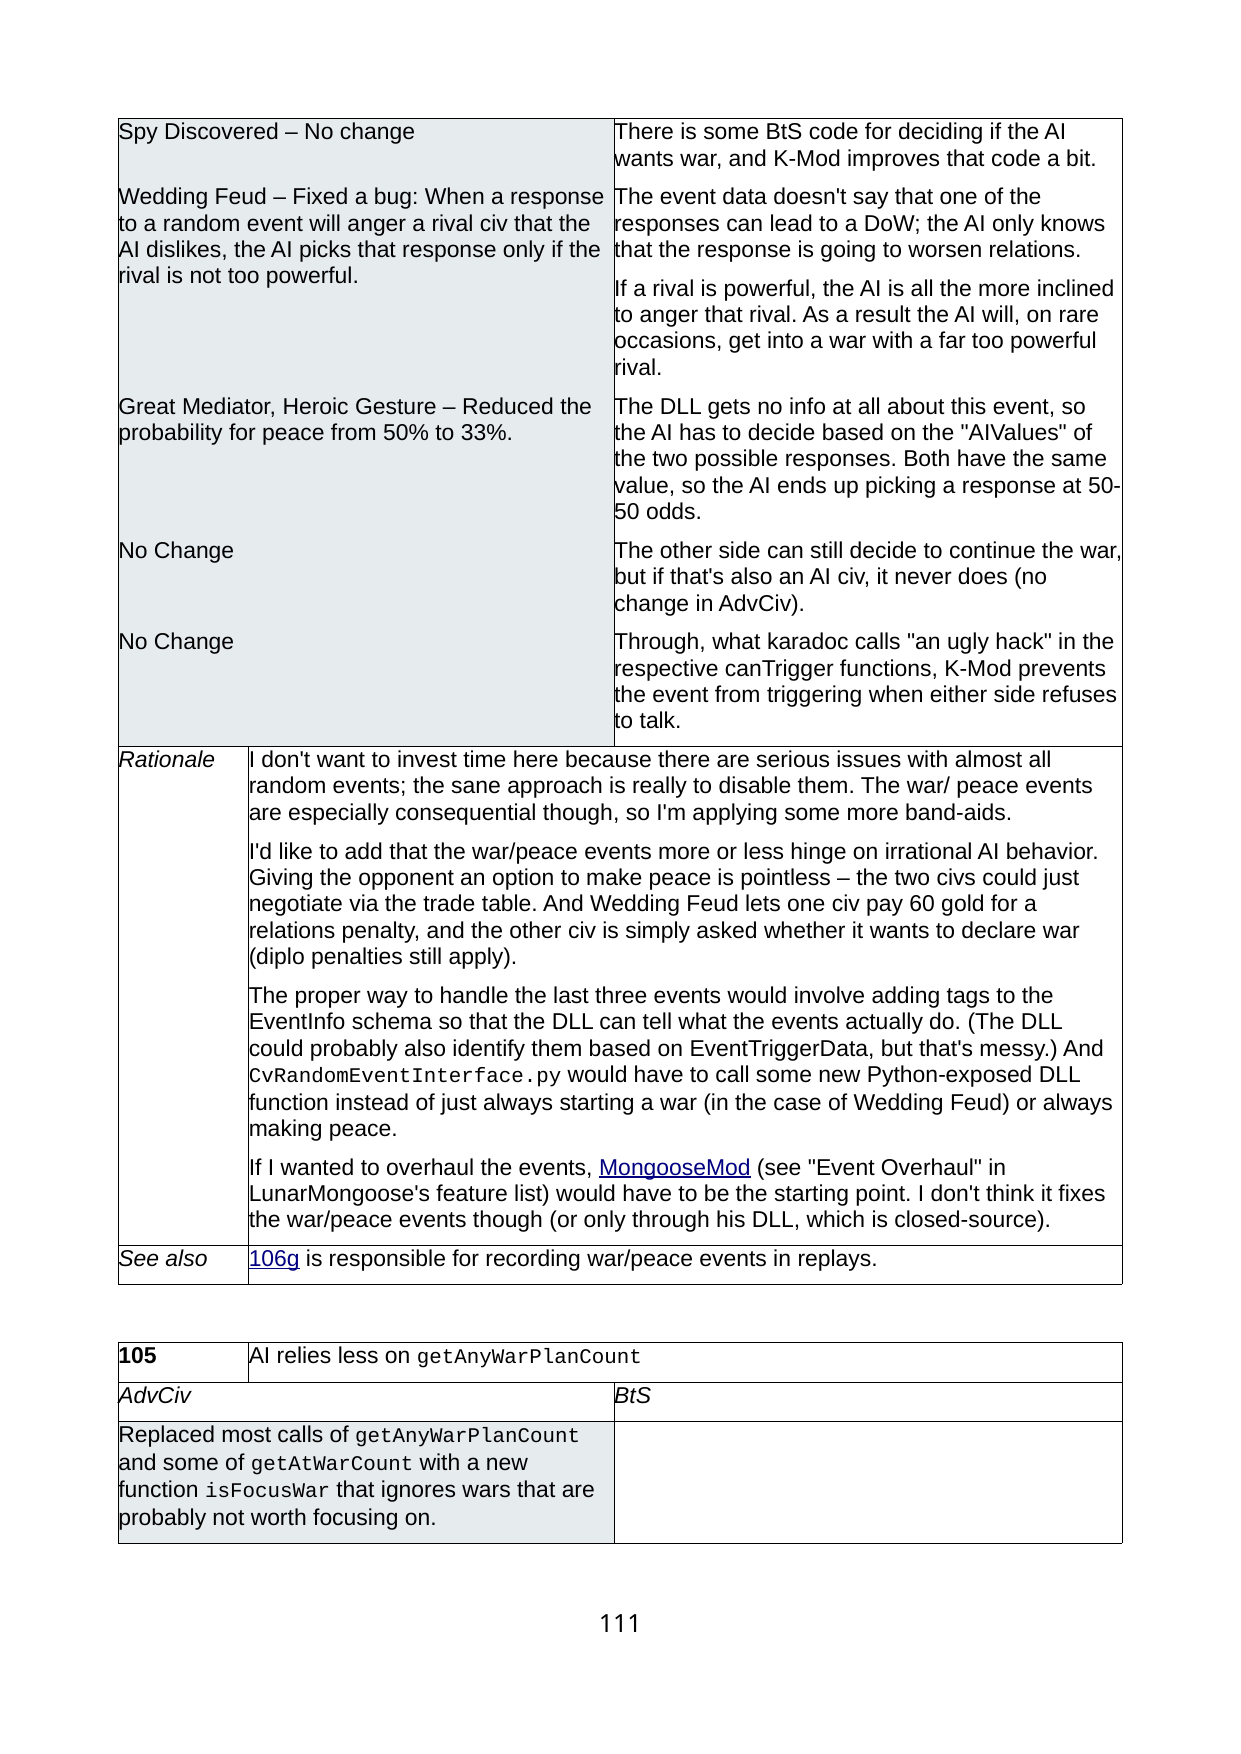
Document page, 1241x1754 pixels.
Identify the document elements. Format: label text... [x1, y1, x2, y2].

table_cell Replaced most calls of getAnyWarPlanCount and some of getAtWarCount with a new function isFocusWar that ignores wars that are probably not worth focusing on. [119, 1422, 614, 1543]
table_cell I don't want to invest time here because there are serious issues with almost all random events; the sane approach is really to disable them. The war/ peace events are especially consequential though, so I'm applying some more band-aids. I'd like to add that the war/peace events more or less hinge on irrational AI behavior. Giving the opponent an option to make peace is pointless – the two civs could just negotiate via the trade table. And Wedding Feud lets one civ pay 60 gold for a relations penalty, and the other civ is simply asked whether it wants to declare war (diplo penalties still apply). The proper way to handle the last three events would involve adding tags to the EventInfo schema so that the DLL can tell what the events actually do. (The DLL could probably also identify them based on EventTriggerData, but that's messy.) And CvRandomEventInterface.py would have to call some new Python-exposed DLL function instead of just always starting a war (in the case of Wedding Feud) or always making peace. If I wanted to overhaul the events, MongooseMod (see "Event Overhaul" in LunarMongoose's feature list) would have to be the starting point. I don't think it fixes the war/peace events though (or only through his DLL, which is closed-source). [249, 747, 1122, 1245]
table_cell Rationale [119, 747, 248, 1245]
table_cell [615, 1422, 1122, 1543]
table_header AI relies less on getAnyWarPlanCount [249, 1343, 1122, 1382]
table_cell 106g is responsible for recording war/peace events in replays. [249, 1246, 1122, 1284]
table_cell Spy Discovered – No change Wedding Feud – Fixed a bug: When a response to a random event will anger a rival civ that the AI dislikes, the AI picks that response only if the rival is not too powerful. Great Mediator, Heroic Gesture – Reduced the probability for peace from 50% to 33%. No Change No Change [119, 119, 614, 746]
table_cell See also [119, 1246, 248, 1284]
table_header 105 [119, 1343, 248, 1382]
table_cell There is some BtS code for deciding if the AI wants war, and K-Mod improves that code a bit. The event data doesn't say that one of the responses can lead to a DoW; the AI only knows that the response is going to worsen relations. If a rival is powerful, the AI is all the more inclined to anger that rival. As a result the AI will, on rare occasions, get into a war with a far too powerful rival. The DLL gets no info at all about this event, so the AI has to decide based on the "AIValues" of the two possible responses. Both have the same value, so the AI ends up picking a response at 50-50 odds. The other side can still decide to continue the war, but if that's also an AI civ, it never does (no change in AdvCiv). Through, what karadoc calls "an ugly hack" in the respective canTrigger functions, K-Mod prevents the event from triggering when either side refuses to talk. [615, 119, 1122, 746]
table_cell BtS [615, 1383, 1122, 1421]
table_cell AdvCiv [119, 1383, 614, 1421]
